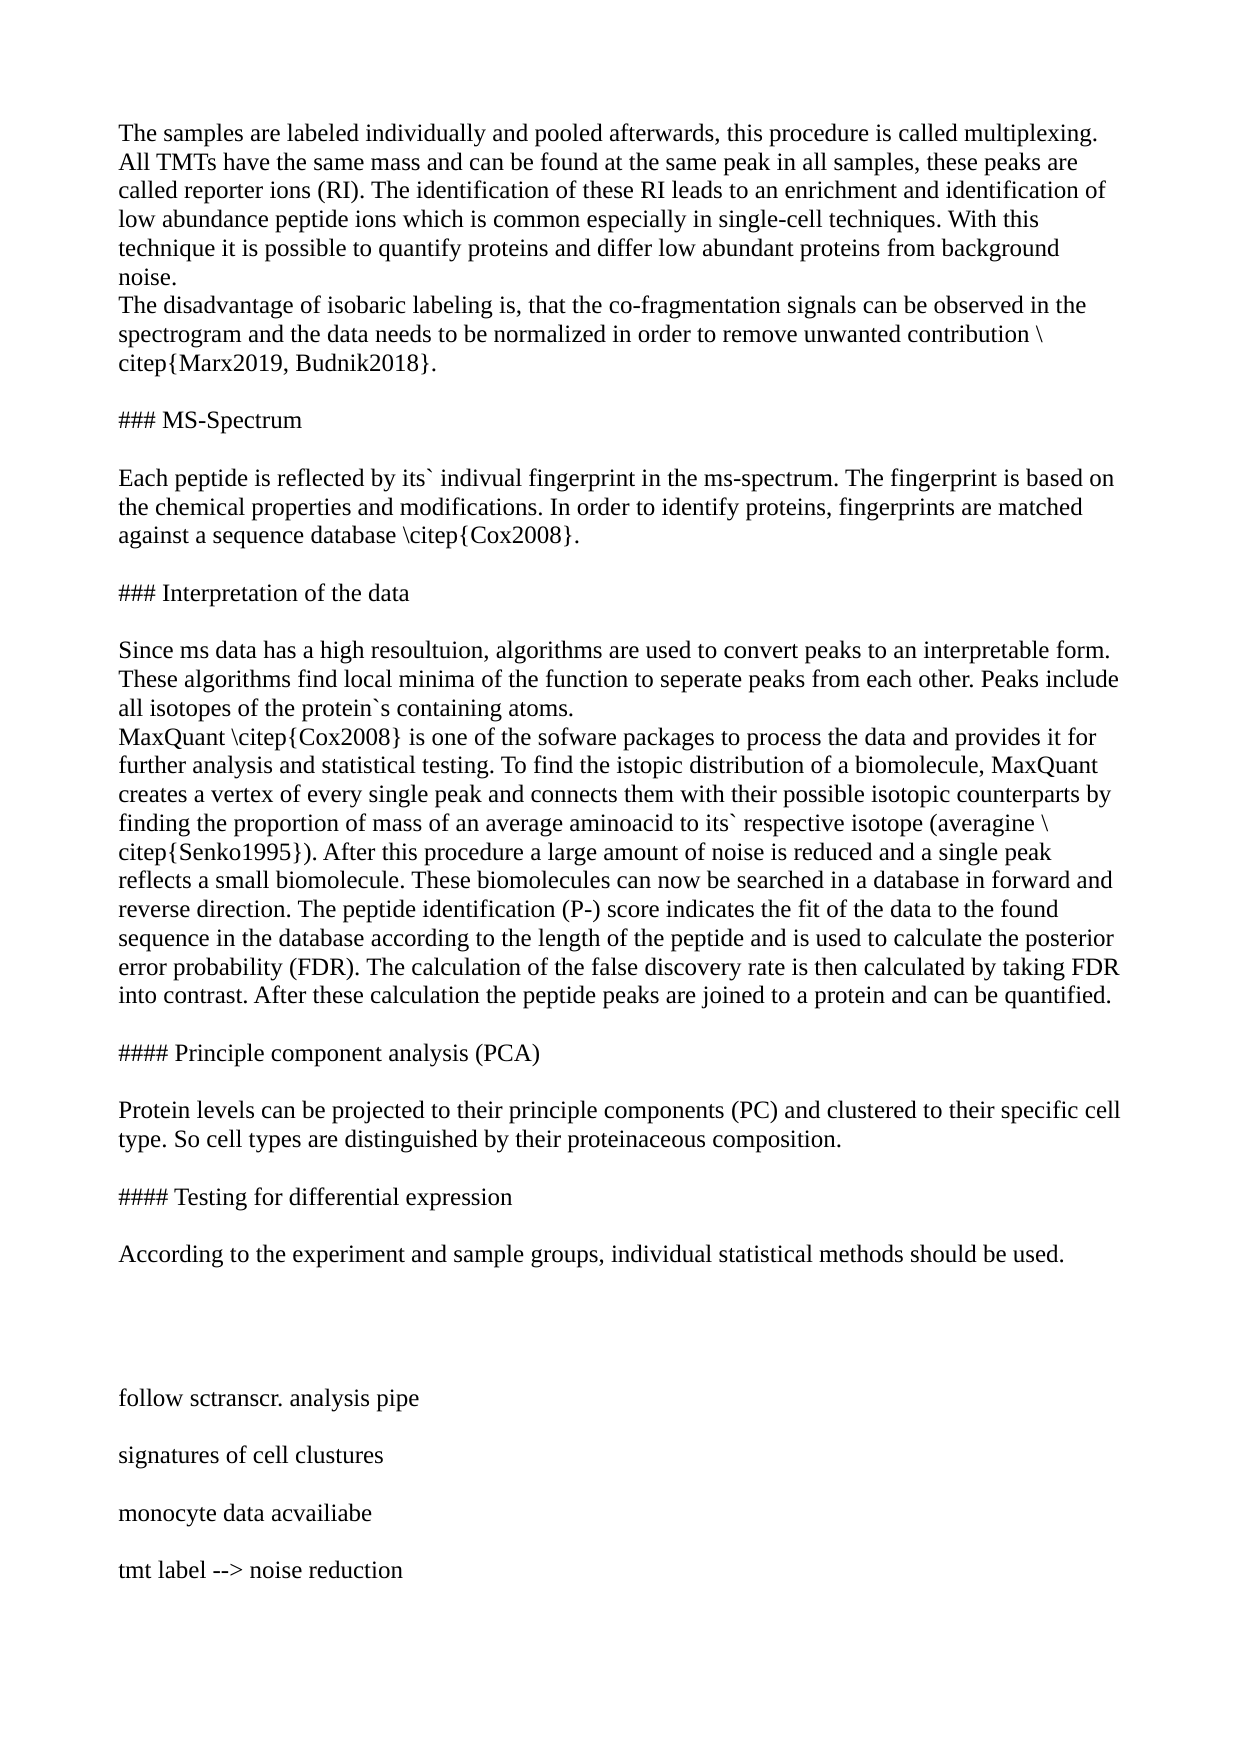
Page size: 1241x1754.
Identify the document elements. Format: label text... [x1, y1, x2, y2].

text signatures of cell clustures [118, 1441, 1122, 1469]
text monocyte data acvailiabe [118, 1498, 1122, 1527]
text MaxQuant \citep{Cox2008} is one of the sofware packages to process the data and provides it for further analysis and statistical testing. To find the istopic distribution of a biomolecule, MaxQuant creates a vertex of every single peak and connects them with their possible isotopic counterparts by finding the proportion of mass of an average aminoacid to its` respective isotope (averagine \citep{Senko1995}). After this procedure a large amount of noise is reduced and a single peak reflects a small biomolecule. These biomolecules can now be searched in a database in forward and reverse direction. The peptide identification (P-) score indicates the fit of the data to the found sequence in the database according to the length of the peptide and is used to calculate the posterior error probability (FDR). The calculation of the false discovery rate is then calculated by taking FDR into contrast. After these calculation the peptide peaks are joined to a protein and can be quantified. [118, 722, 1122, 1009]
text Each peptide is reflected by its` indivual fingerprint in the ms-spectrum. The fingerprint is based on the chemical properties and modifications. In order to identify proteins, fingerprints are matched against a sequence database \citep{Cox2008}. [118, 463, 1122, 549]
text #### Principle component analysis (PCA) [118, 1038, 1122, 1067]
text ### MS-Spectrum [118, 406, 1122, 434]
text #### Testing for differential expression [118, 1182, 1122, 1211]
text The disadvantage of isobaric labeling is, that the co-fragmentation signals can be observed in the spectrogram and the data needs to be normalized in order to remove unwanted contribution \citep{Marx2019, Budnik2018}. [118, 291, 1122, 377]
text tmt label --> noise reduction [118, 1556, 1122, 1584]
text Since ms data has a high resoultuion, algorithms are used to convert peaks to an interpretable form. These algorithms find local minima of the function to seperate peaks from each other. Peaks include all isotopes of the protein`s containing atoms. [118, 636, 1122, 722]
text follow sctranscr. analysis pipe [118, 1383, 1122, 1412]
text The samples are labeled individually and pooled afterwards, this procedure is called multiplexing. All TMTs have the same mass and can be found at the same peak in all samples, these peaks are called reporter ions (RI). The identification of these RI leads to an enrichment and identification of low abundance peptide ions which is common especially in single-cell techniques. With this technique it is possible to quantify proteins and differ low abundant proteins from background noise. [118, 118, 1122, 291]
text ### Interpretation of the data [118, 578, 1122, 607]
text According to the experiment and sample groups, individual statistical methods should be used. [118, 1239, 1122, 1268]
text Protein levels can be projected to their principle components (PC) and clustered to their specific cell type. So cell types are distinguished by their proteinaceous composition. [118, 1096, 1122, 1153]
